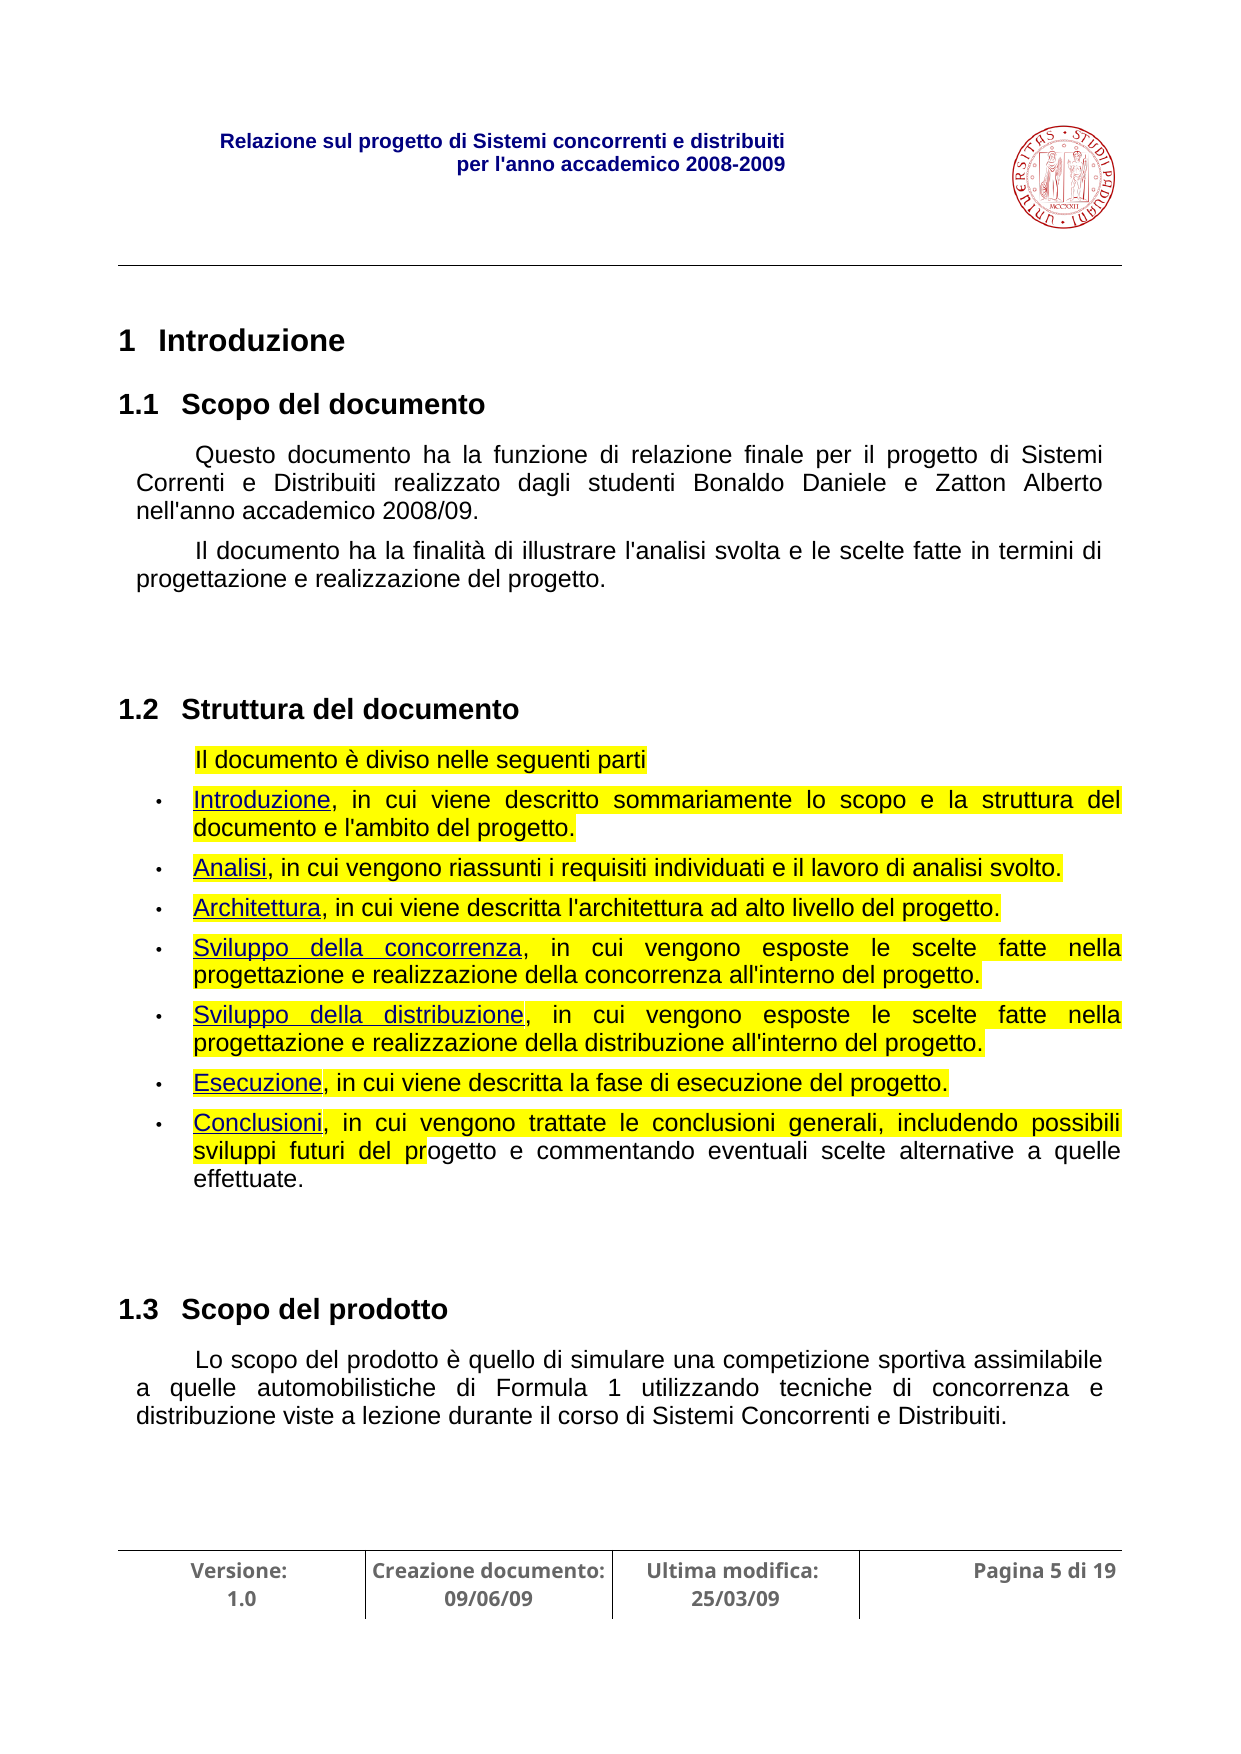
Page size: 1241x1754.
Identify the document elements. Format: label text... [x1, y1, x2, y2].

list Architettura, in cui viene descritta l'architettura ad alto livello del progetto. [156, 894, 1122, 922]
text Il documento è diviso nelle seguenti parti [136, 746, 1104, 774]
text Questo documento ha la funzione di relazione finale per il progetto di Sistemi Correnti e Distribuiti realizzato dagli studenti Bonaldo Daniele e Zatton Alberto nell'anno accademico 2008/09. [136, 441, 1104, 525]
picture [1010, 123, 1117, 231]
subtitle Scopo del documento [118, 388, 1122, 421]
list Introduzione, in cui viene descritto sommariamente lo scopo e la struttura del documento e l'ambito del progetto. [156, 786, 1122, 842]
text Lo scopo del prodotto è quello di simulare una competizione sportiva assimilabile a quelle automobilistiche di Formula 1 utilizzando tecniche di concorrenza e distribuzione viste a lezione durante il corso di Sistemi Concorrenti e Distribuiti. [136, 1346, 1104, 1430]
text Il documento ha la finalità di illustrare l'analisi svolta e le scelte fatte in termini di progettazione e realizzazione del progetto. [136, 537, 1104, 593]
subtitle Introduzione [118, 323, 1122, 358]
list Sviluppo della concorrenza, in cui vengono esposte le scelte fatte nella progettazione e realizzazione della concorrenza all'interno del progetto. [156, 933, 1122, 989]
list Sviluppo della distribuzione, in cui vengono esposte le scelte fatte nella progettazione e realizzazione della distribuzione all'interno del progetto. [156, 1001, 1122, 1057]
subtitle Scopo del prodotto [118, 1293, 1122, 1325]
subtitle Struttura del documento [118, 693, 1122, 726]
list Conclusioni, in cui vengono trattate le conclusioni generali, includendo possibili sviluppi futuri del progetto e commentando eventuali scelte alternative a quelle effettuate. [156, 1109, 1122, 1192]
list Esecuzione, in cui viene descritta la fase di esecuzione del progetto. [156, 1069, 1122, 1097]
list Analisi, in cui vengono riassunti i requisiti individuati e il lavoro di analisi svolto. [156, 854, 1122, 882]
